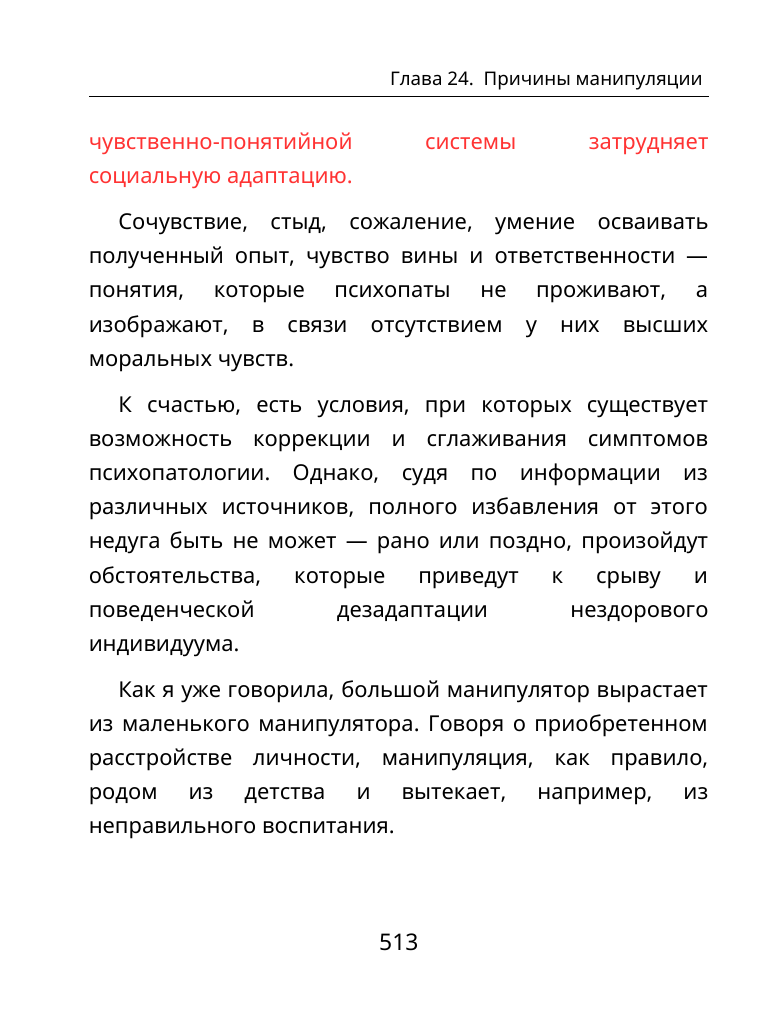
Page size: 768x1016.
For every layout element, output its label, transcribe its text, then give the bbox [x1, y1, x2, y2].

text К счастью, есть условия, при которых существует возможность коррекции и сглаживания симптомов психопатологии. Однако, судя по информации из различных источников, полного избавления от этого недуга быть не может — рано или поздно, произойдут обстоятельства, которые приведут к срыву и поведенческой дезадаптации нездорового индивидуума. [88, 389, 709, 658]
text Сочувствие, стыд, сожаление, умение осваивать полученный опыт, чувство вины и ответственности — понятия, которые психопаты не проживают, а изображают, в связи отсутствием у них высших моральных чувств. [88, 206, 709, 373]
text чувственно-понятийной системы затрудняет социальную адаптацию. [88, 126, 709, 190]
text Как я уже говорила, большой манипулятор вырастает из маленького манипулятора. Говоря о приобретенном расстройстве личности, манипуляция, как правило, родом из детства и вытекает, например, из неправильного воспитания. [88, 674, 709, 840]
